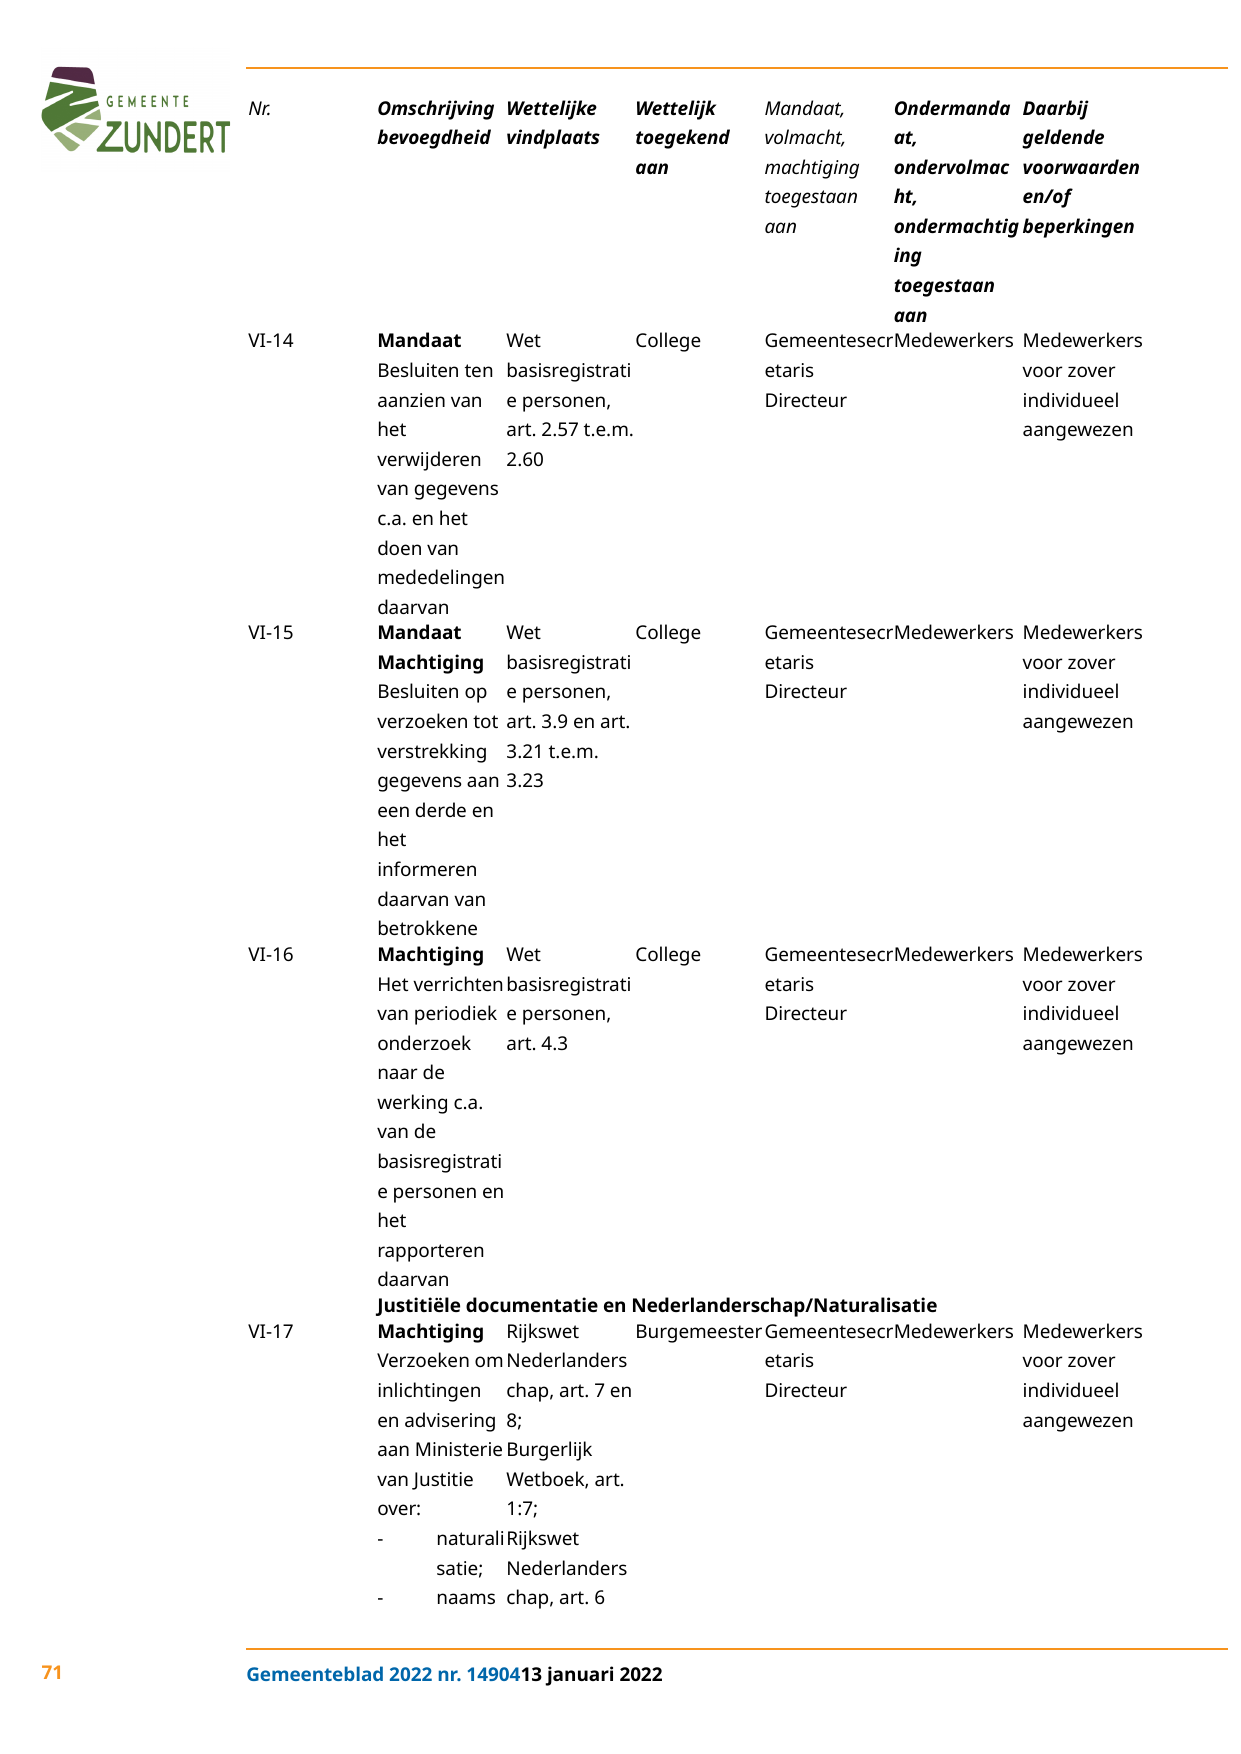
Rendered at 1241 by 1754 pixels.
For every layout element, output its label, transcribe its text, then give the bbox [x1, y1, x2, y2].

table_cell Mandaat Machtiging Besluiten op verzoeken tot verstrekking gegevens aan een derde en het informeren daarvan van betrokkene [377, 620, 506, 941]
table_cell VI-14 [248, 328, 377, 619]
table_cell Medewerkers voor zover individueel aangewezen [1023, 620, 1152, 941]
table_cell Gemeentesecretaris Directeur [764, 328, 893, 619]
table_cell VI-16 [248, 941, 377, 1292]
table_cell Medewerkers [894, 620, 1022, 941]
table_cell Medewerkers voor zover individueel aangewezen [1023, 1318, 1152, 1610]
table_cell Wet basisregistratie personen, art. 2.57 t.e.m. 2.60 [506, 328, 635, 619]
table_cell Medewerkers voor zover individueel aangewezen [1023, 941, 1152, 1292]
table_cell Medewerkers [894, 1318, 1022, 1610]
table_cell Gemeentesecretaris Directeur [764, 1318, 893, 1610]
table_cell VI-17 [248, 1318, 377, 1610]
table_cell Mandaat Besluiten ten aanzien van het verwijderen van gegevens c.a. en het doen van mededelingen daarvan [377, 328, 506, 619]
table_header Daarbij geldende voorwaarden en/of beperkingen [1023, 95, 1152, 328]
table_header Mandaat, volmacht, machtiging toegestaan aan [764, 95, 893, 328]
table_cell Machtiging Verzoeken om inlichtingen en advisering aan Ministerie van Justitie over: naturalisatie; naams [377, 1318, 506, 1610]
table_cell Medewerkers [894, 941, 1022, 1292]
table_cell College [635, 328, 764, 619]
table_cell Wet basisregistratie personen, art. 3.9 en art. 3.21 t.e.m. 3.23 [506, 620, 635, 941]
table_cell Medewerkers [894, 328, 1022, 619]
table_cell College [635, 620, 764, 941]
table_cell [248, 1292, 377, 1318]
table_cell Wet basisregistratie personen, art. 4.3 [506, 941, 635, 1292]
table_cell Rijkswet Nederlanderschap, art. 7 en 8; Burgerlijk Wetboek, art. 1:7; Rijkswet Nederlanderschap, art. 6 [506, 1318, 635, 1610]
table_cell VI-15 [248, 620, 377, 941]
table_cell Justitiële documentatie en Nederlanderschap/Naturalisatie [377, 1292, 1152, 1318]
table_cell Gemeentesecretaris Directeur [764, 620, 893, 941]
picture [41, 47, 231, 172]
table_cell Medewerkers voor zover individueel aangewezen [1023, 328, 1152, 619]
table_cell College [635, 941, 764, 1292]
table_cell Gemeentesecretaris Directeur [764, 941, 893, 1292]
table_cell Machtiging Het verrichten van periodiek onderzoek naar de werking c.a. van de basisregistratie personen en het rapporteren daarvan [377, 941, 506, 1292]
table_header Omschrijving bevoegdheid [377, 95, 506, 328]
table_header Wettelijk toegekend aan [635, 95, 764, 328]
table_header Ondermandaat, ondervolmacht, ondermachtiging toegestaan aan [894, 95, 1022, 328]
table_header Wettelijke vindplaats [506, 95, 635, 328]
table_cell Burgemeester [635, 1318, 764, 1610]
table_header Nr. [248, 95, 377, 328]
